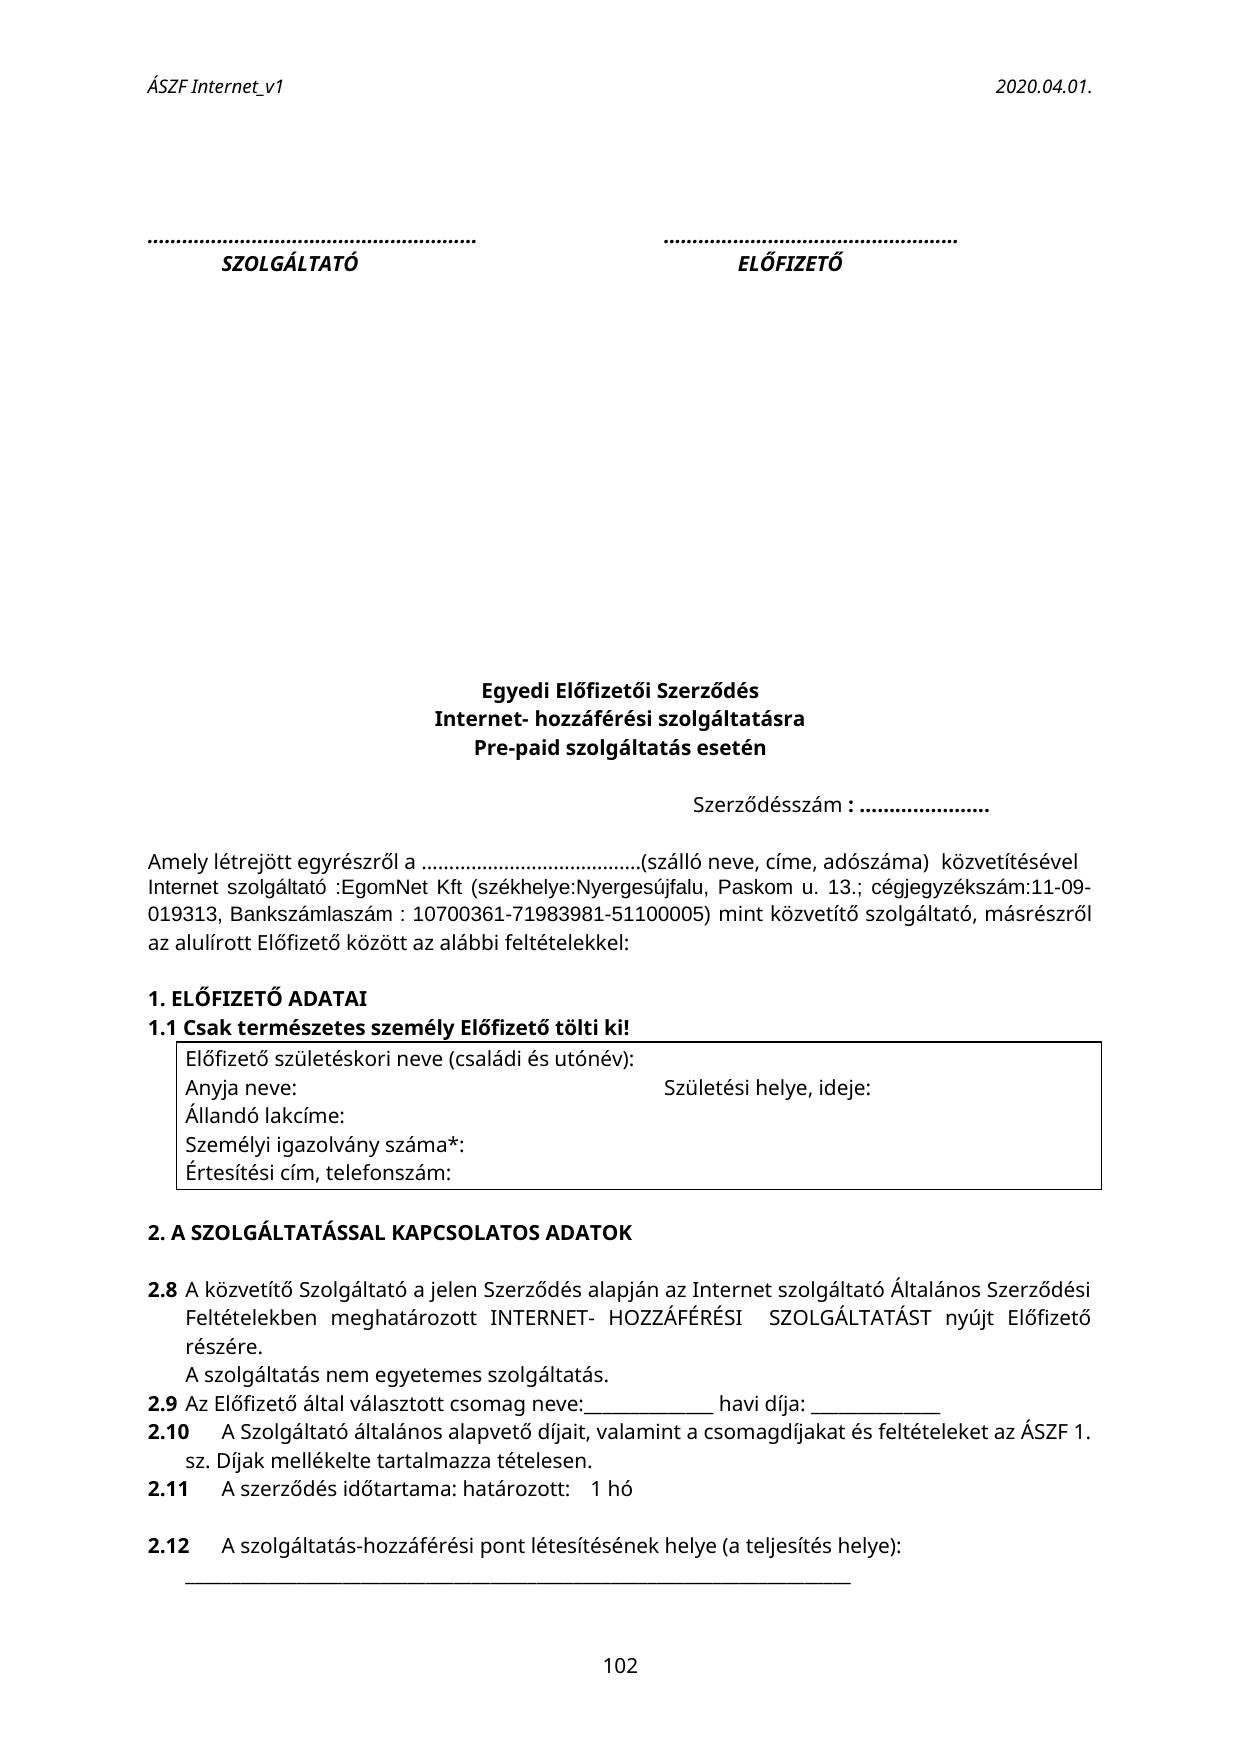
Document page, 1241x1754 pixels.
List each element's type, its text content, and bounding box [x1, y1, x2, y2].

text Állandó lakcíme: [177, 1098, 1101, 1127]
list A szerződés időtartama: határozott: 1 hó [148, 1474, 1092, 1503]
text Előfizető születéskori neve (családi és utónév): [177, 1043, 1101, 1070]
text Amely létrejött egyrészről a ………………………………….(szálló neve, címe, adószáma) közvetítésével [148, 847, 1092, 875]
list A közvetítő Szolgáltató a jelen Szerződés alapján az Internet szolgáltató Általános Szerződési Feltételekben meghatározott INTERNET- HOZZÁFÉRÉSI SZOLGÁLTATÁST nyújt Előfizető részére. [148, 1275, 1092, 1360]
text 1.1 Csak természetes személy Előfizető tölti ki! [148, 1013, 1092, 1041]
text Internet szolgáltató :EgomNet Kft (székhelye:Nyergesújfalu, Paskom u. 13.; cégjegyzékszám:11-09-019313, Bankszámlaszám : 10700361-71983981-51100005) mint közvetítő szolgáltató, másrészről az alulírott Előfizető között az alábbi feltételekkel: [148, 875, 1092, 956]
list A Szolgáltató általános alapvető díjait, valamint a csomagdíjakat és feltételeket az ÁSZF 1. sz. Díjak mellékelte tartalmazza tételesen. [148, 1417, 1092, 1474]
text Egyedi Előfizetői Szerződés [148, 676, 1092, 704]
list Az Előfizető által választott csomag neve:______________ havi díja: ______________ [148, 1389, 1092, 1417]
text Értesítési cím, telefonszám: [177, 1155, 1101, 1189]
text Pre-paid szolgáltatás esetén [148, 733, 1092, 761]
text ………………………………………………… …………………………………………… [148, 221, 1092, 249]
text 1. ELŐFIZETŐ ADATAI [148, 984, 1092, 1013]
text SZOLGÁLTATÓ ELŐFIZETŐ [148, 249, 1092, 278]
list A szolgáltatás-hozzáférési pont létesítésének helye (a teljesítés helye): ________________________________________________________________________ [148, 1531, 1092, 1616]
text 2. A SZOLGÁLTATÁSSAL KAPCSOLATOS ADATOK [148, 1218, 1092, 1247]
text A szolgáltatás nem egyetemes szolgáltatás. [185, 1360, 1092, 1389]
text Személyi igazolvány száma*: [177, 1127, 1101, 1155]
text Szerződésszám : …………………. [148, 790, 1092, 818]
text Anyja neve: Születési helye, ideje: [177, 1070, 1101, 1098]
text Internet- hozzáférési szolgáltatásra [148, 704, 1092, 733]
